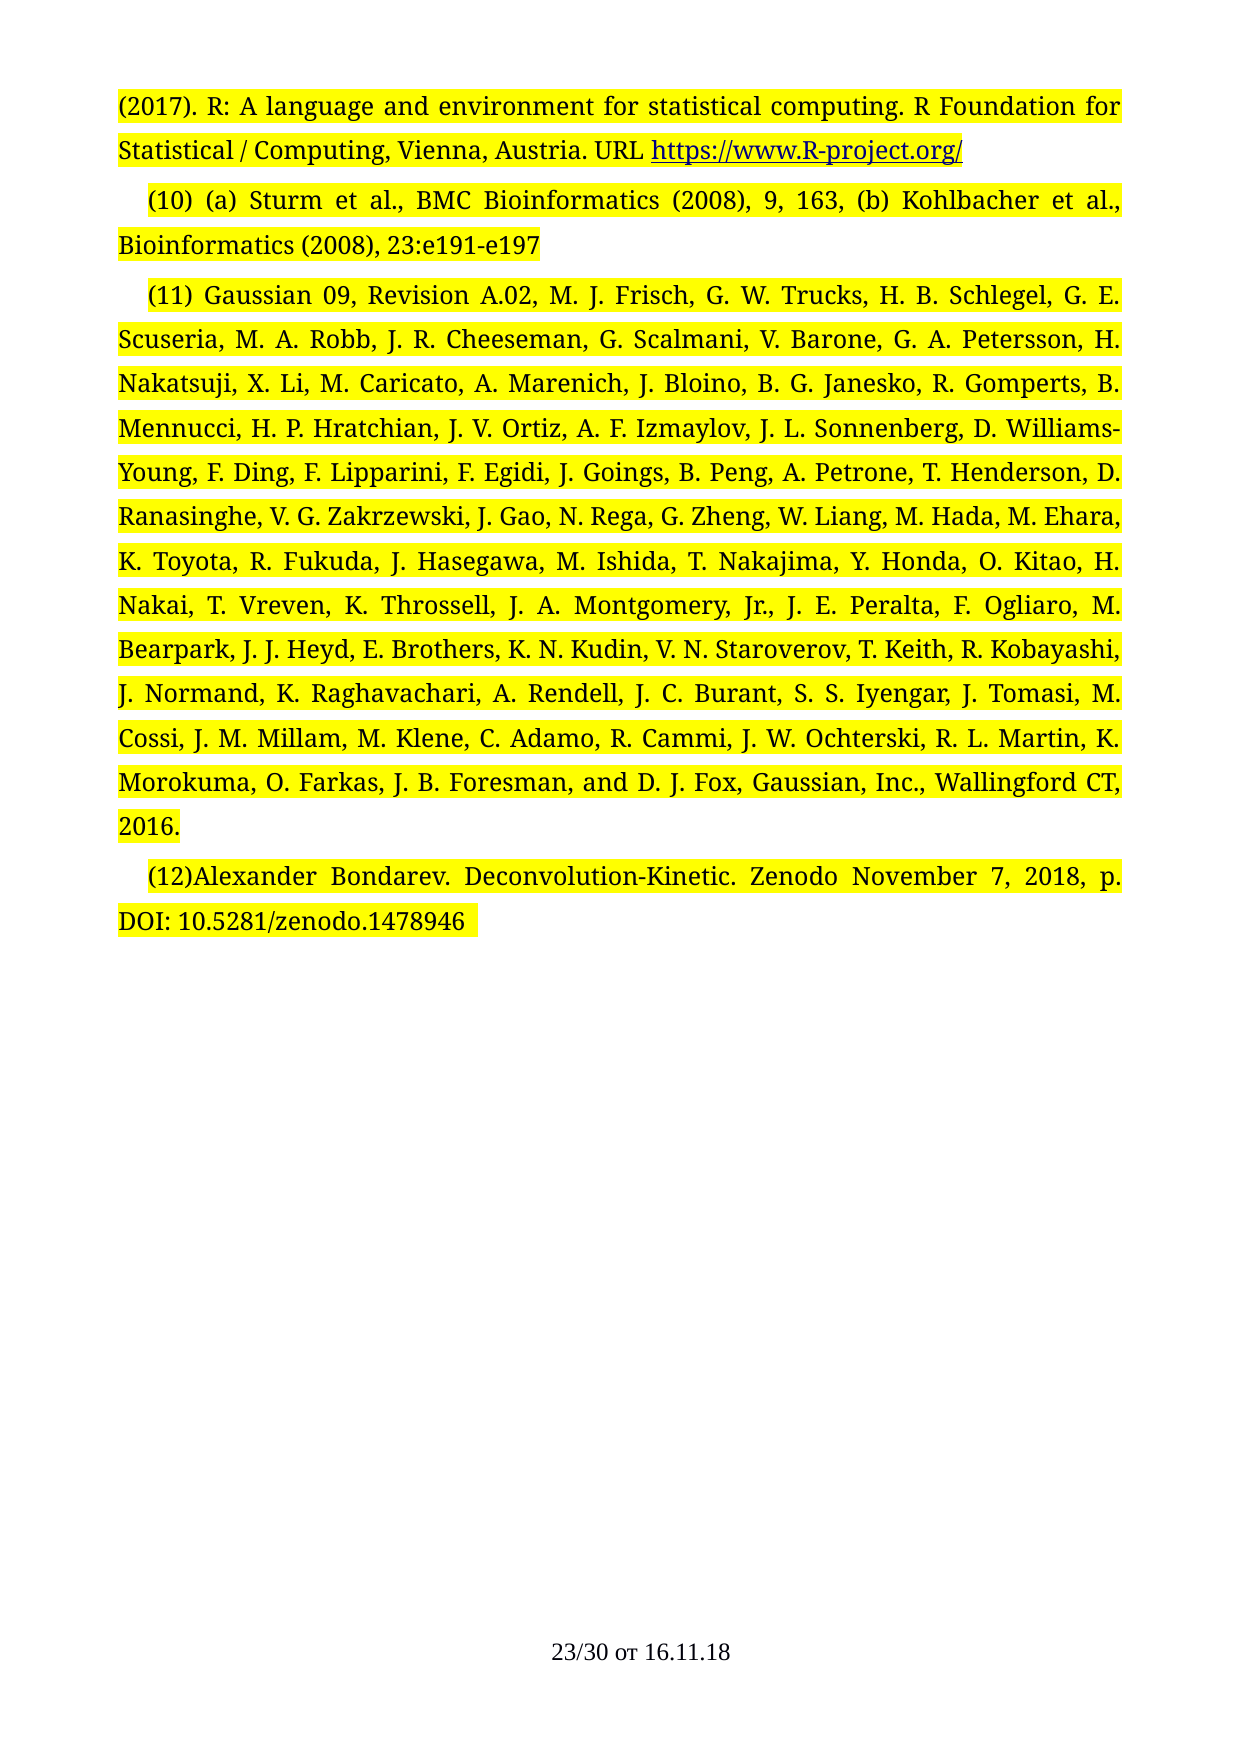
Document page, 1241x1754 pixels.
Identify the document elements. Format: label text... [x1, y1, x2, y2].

list Alexander Bondarev. Deconvolution-Kinetic. Zenodo November 7, 2018, p. DOI: 10.5281/zenodo.1478946 [118, 859, 1122, 937]
list (a) Sturm et al., BMC Bioinformatics (2008), 9, 163, (b) Kohlbacher et al., Bioinformatics (2008), 23:e191-e197 [118, 183, 1122, 261]
list Gaussian 09, Revision A.02, M. J. Frisch, G. W. Trucks, H. B. Schlegel, G. E. Scuseria, M. A. Robb, J. R. Cheeseman, G. Scalmani, V. Barone, G. A. Petersson, H. Nakatsuji, X. Li, M. Caricato, A. Marenich, J. Bloino, B. G. Janesko, R. Gomperts, B. Mennucci, H. P. Hratchian, J. V. Ortiz, A. F. Izmaylov, J. L. Sonnenberg, D. Williams-Young, F. Ding, F. Lipparini, F. Egidi, J. Goings, B. Peng, A. Petrone, T. Henderson, D. Ranasinghe, V. G. Zakrzewski, J. Gao, N. Rega, G. Zheng, W. Liang, M. Hada, M. Ehara, K. Toyota, R. Fukuda, J. Hasegawa, M. Ishida, T. Nakajima, Y. Honda, O. Kitao, H. Nakai, T. Vreven, K. Throssell, J. A. Montgomery, Jr., J. E. Peralta, F. Ogliaro, M. Bearpark, J. J. Heyd, E. Brothers, K. N. Kudin, V. N. Staroverov, T. Keith, R. Kobayashi, J. Normand, K. Raghavachari, A. Rendell, J. C. Burant, S. S. Iyengar, J. Tomasi, M. Cossi, J. M. Millam, M. Klene, C. Adamo, R. Cammi, J. W. Ochterski, R. L. Martin, K. Morokuma, O. Farkas, J. B. Foresman, and D. J. Fox, Gaussian, Inc., Wallingford CT, 2016. [118, 277, 1122, 843]
list (2017). R: A language and environment for statistical computing. R Foundation for Statistical / Computing, Vienna, Austria. URL https://www.R-project.org/ [118, 88, 1122, 167]
